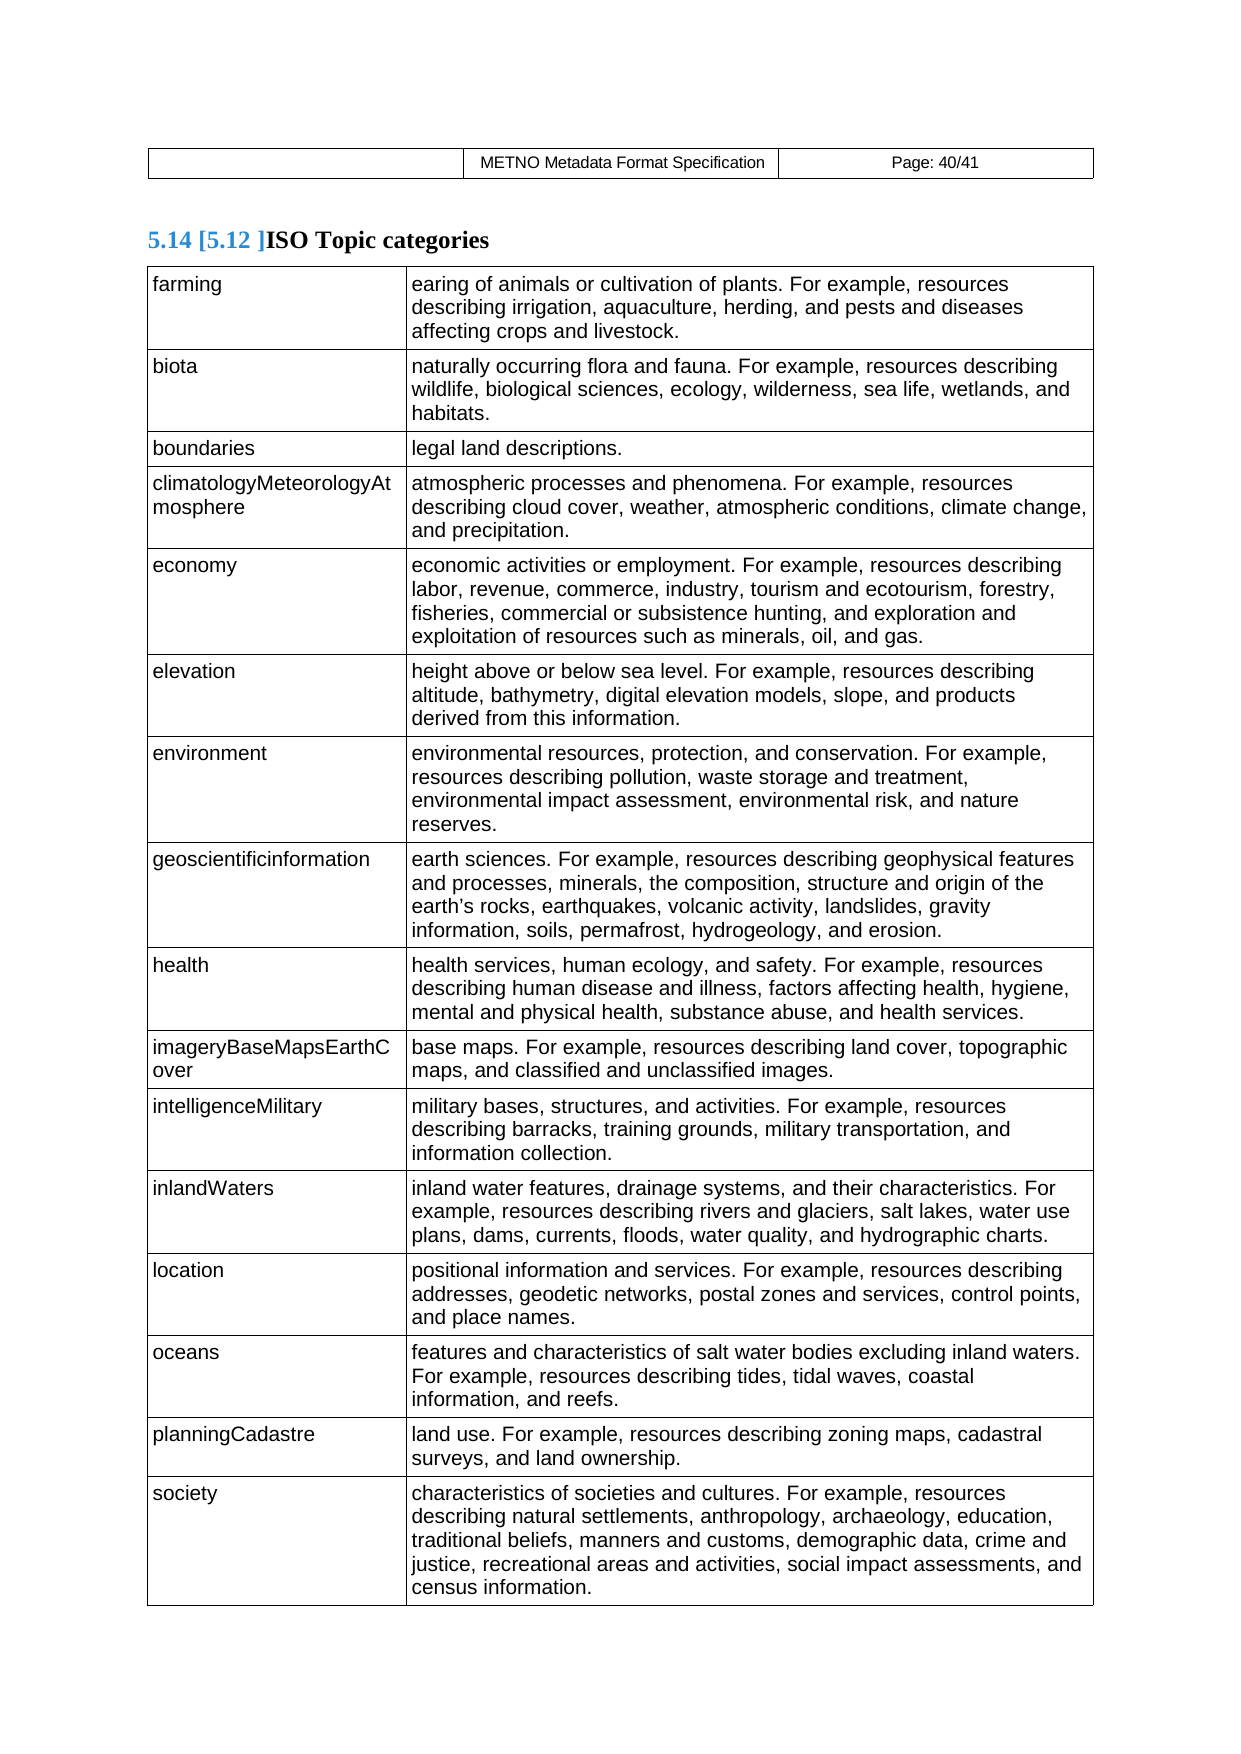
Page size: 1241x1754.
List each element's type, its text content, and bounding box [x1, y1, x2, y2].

table_cell characteristics of societies and cultures. For example, resources describing natural settlements, anthropology, archaeology, education, traditional beliefs, manners and customs, demographic data, crime and justice, recreational areas and activities, social impact assessments, and census information. [407, 1477, 1093, 1605]
table_cell planningCadastre [148, 1418, 406, 1476]
table_cell positional information and services. For example, resources describing addresses, geodetic networks, postal zones and services, control points, and place names. [407, 1254, 1093, 1335]
table_cell intelligenceMilitary [148, 1089, 406, 1170]
table_header earing of animals or cultivation of plants. For example, resources describing irrigation, aquaculture, herding, and pests and diseases affecting crops and livestock. [407, 267, 1093, 349]
table_cell boundaries [148, 432, 406, 466]
table_cell military bases, structures, and activities. For example, resources describing barracks, training grounds, military transportation, and information collection. [407, 1089, 1093, 1170]
table_cell atmospheric processes and phenomena. For example, resources describing cloud cover, weather, atmospheric conditions, climate change, and precipitation. [407, 467, 1093, 548]
table_cell imageryBaseMapsEarthCover [148, 1031, 406, 1088]
table_cell inland water features, drainage systems, and their characteristics. For example, resources describing rivers and glaciers, salt lakes, water use plans, dams, currents, floods, water quality, and hydrographic charts. [407, 1171, 1093, 1253]
table_cell features and characteristics of salt water bodies excluding inland waters. For example, resources describing tides, tidal waves, coastal information, and reefs. [407, 1336, 1093, 1417]
table_cell environment [148, 737, 406, 842]
table_cell land use. For example, resources describing zoning maps, cadastral surveys, and land ownership. [407, 1418, 1093, 1476]
table_cell economic activities or employment. For example, resources describing labor, revenue, commerce, industry, tourism and ecotourism, forestry, fisheries, commercial or subsistence hunting, and exploration and exploitation of resources such as minerals, oil, and gas. [407, 549, 1093, 654]
table_cell legal land descriptions. [407, 432, 1093, 466]
table_cell geoscientificinformation [148, 843, 406, 947]
table_cell oceans [148, 1336, 406, 1417]
table_cell earth sciences. For example, resources describing geophysical features and processes, minerals, the composition, structure and origin of the earth’s rocks, earthquakes, volcanic activity, landslides, gravity information, soils, permafrost, hydrogeology, and erosion. [407, 843, 1093, 947]
table_cell naturally occurring flora and fauna. For example, resources describing wildlife, biological sciences, ecology, wilderness, sea life, wetlands, and habitats. [407, 350, 1093, 431]
table_cell environmental resources, protection, and conservation. For example, resources describing pollution, waste storage and treatment, environmental impact assessment, environmental risk, and nature reserves. [407, 737, 1093, 842]
table_cell climatologyMeteorologyAtmosphere [148, 467, 406, 548]
table_cell location [148, 1254, 406, 1335]
table_cell health services, human ecology, and safety. For example, resources describing human disease and illness, factors affecting health, hygiene, mental and physical health, substance abuse, and health services. [407, 948, 1093, 1030]
table_header farming [148, 267, 406, 349]
table_cell elevation [148, 655, 406, 736]
table_cell biota [148, 350, 406, 431]
table_cell health [148, 948, 406, 1030]
table_cell height above or below sea level. For example, resources describing altitude, bathymetry, digital elevation models, slope, and products derived from this information. [407, 655, 1093, 736]
table_cell inlandWaters [148, 1171, 406, 1253]
table_cell base maps. For example, resources describing land cover, topographic maps, and classified and unclassified images. [407, 1031, 1093, 1088]
table_cell economy [148, 549, 406, 654]
subtitle ISO Topic categories [148, 226, 1093, 254]
table_cell society [148, 1477, 406, 1605]
